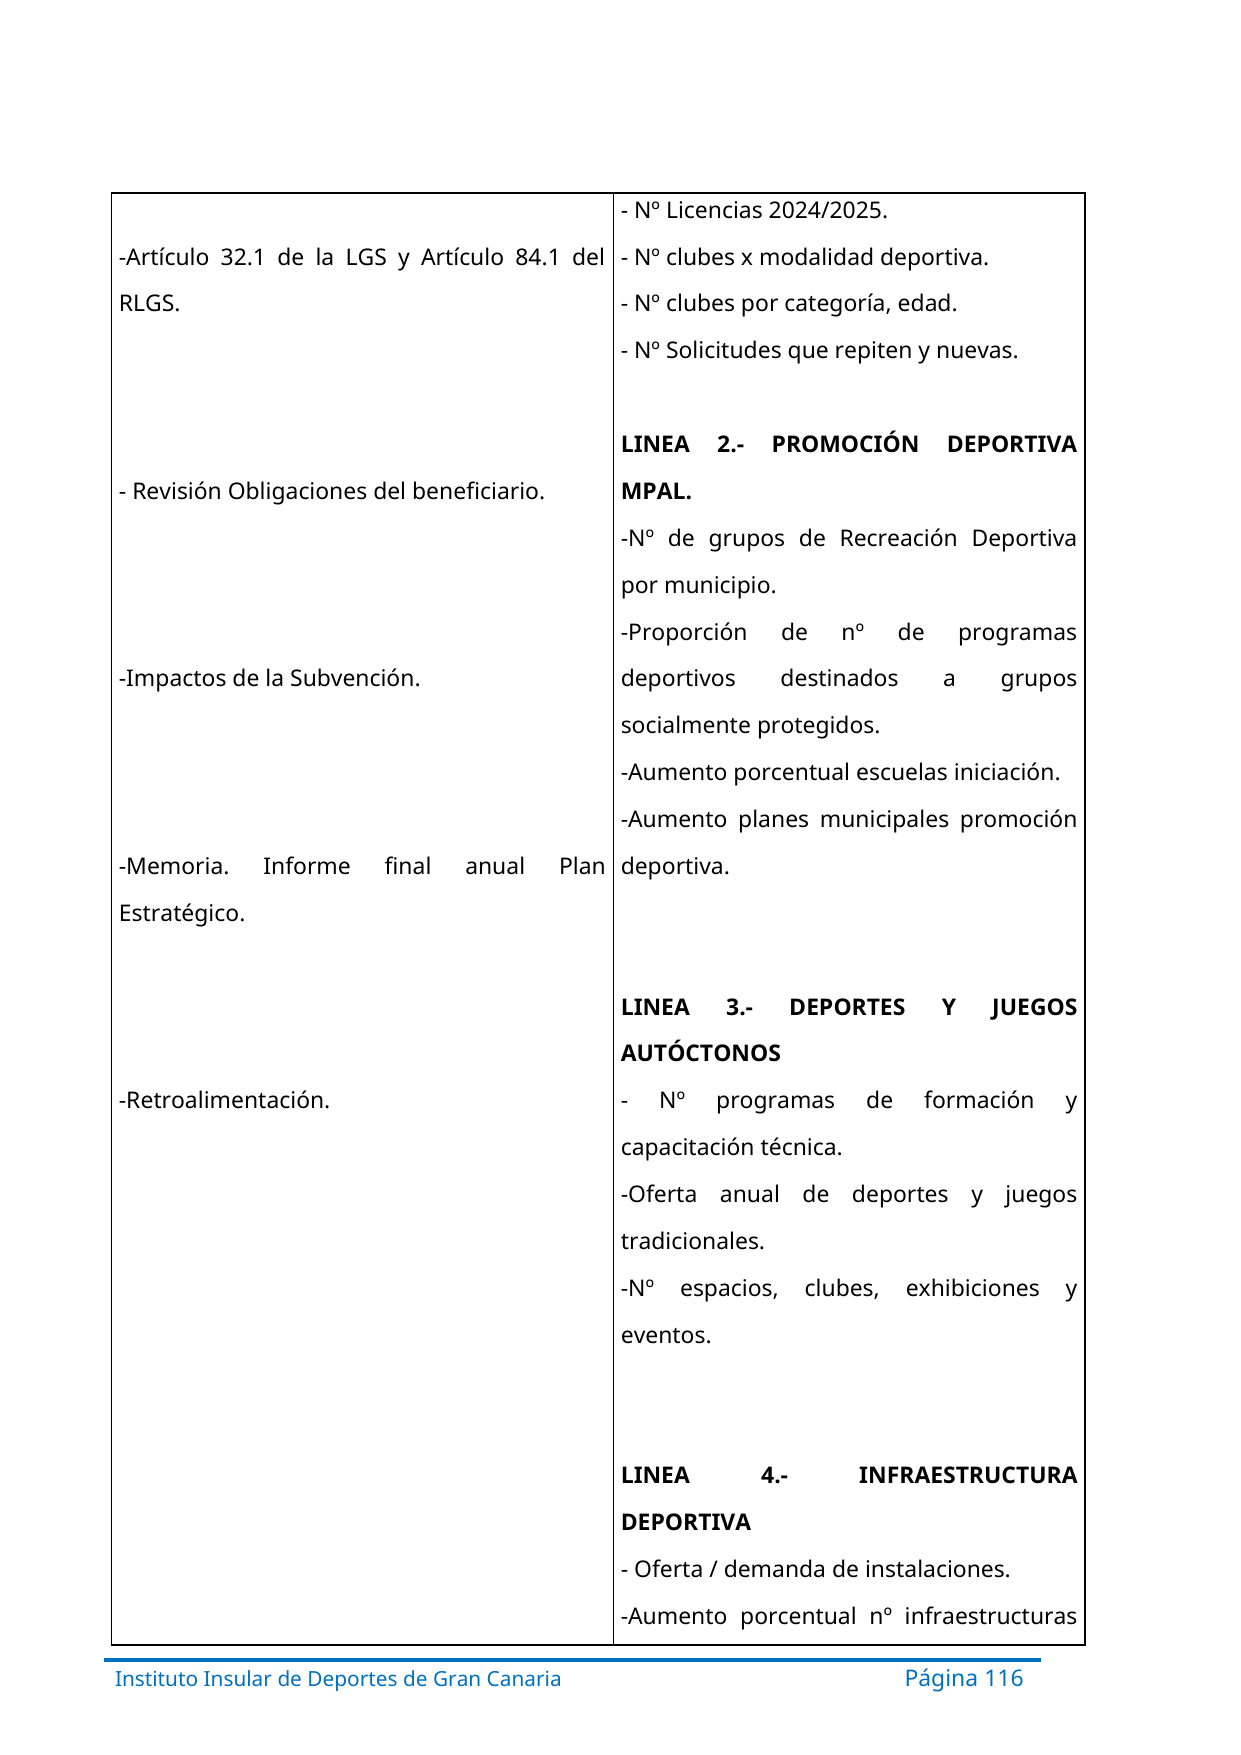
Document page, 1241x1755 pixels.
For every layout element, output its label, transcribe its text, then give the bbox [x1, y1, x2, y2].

table_cell - Nº Licencias 2024/2025. - Nº clubes x modalidad deportiva. - Nº clubes por categoría, edad. - Nº Solicitudes que repiten y nuevas. LINEA 2.- PROMOCIÓN DEPORTIVA MPAL. -Nº de grupos de Recreación Deportiva por municipio. -Proporción de nº de programas deportivos destinados a grupos socialmente protegidos. -Aumento porcentual escuelas iniciación. -Aumento planes municipales promoción deportiva. LINEA 3.- DEPORTES Y JUEGOS AUTÓCTONOS - Nº programas de formación y capacitación técnica. -Oferta anual de deportes y juegos tradicionales. -Nº espacios, clubes, exhibiciones y eventos. LINEA 4.- INFRAESTRUCTURA DEPORTIVA - Oferta / demanda de instalaciones. -Aumento porcentual nº infraestructuras [614, 194, 1084, 1644]
table_cell -Artículo 32.1 de la LGS y Artículo 84.1 del RLGS. - Revisión Obligaciones del beneficiario. -Impactos de la Subvención. -Memoria. Informe final anual Plan Estratégico. -Retroalimentación. [112, 194, 613, 1644]
